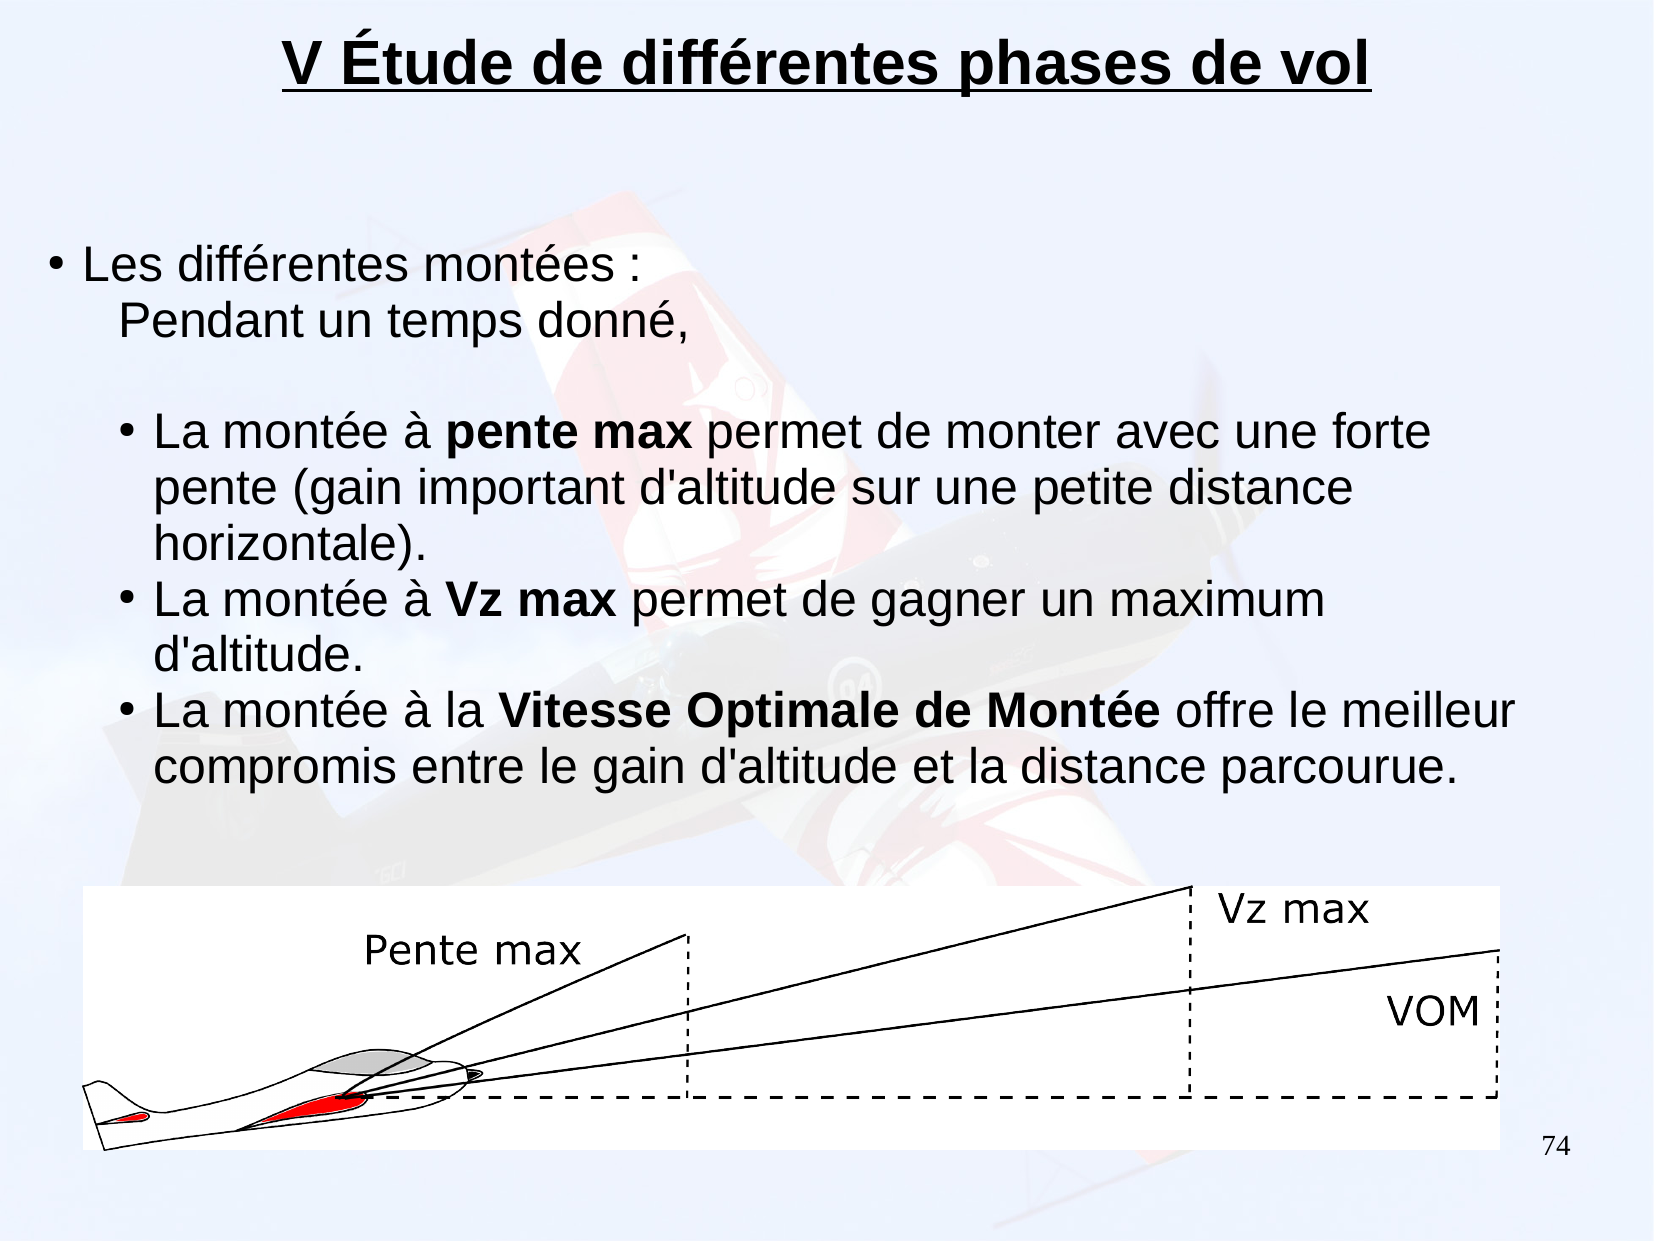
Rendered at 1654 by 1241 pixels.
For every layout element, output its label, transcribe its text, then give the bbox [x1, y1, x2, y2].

picture [0, 0, 1654, 1241]
title V Étude de différentes phases de vol [82, 11, 1571, 115]
subtitle Les différentes montées : Pendant un temps donné, La montée à pente max permet de monter avec une forte pente (gain important d'altitude sur une petite distance horizontale). La montée à Vz max permet de gagner un maximum d'altitude. La montée à la Vitesse Optimale de Montée offre le meilleur compromis entre le gain d'altitude et la distance parcourue. [47, 236, 1536, 956]
